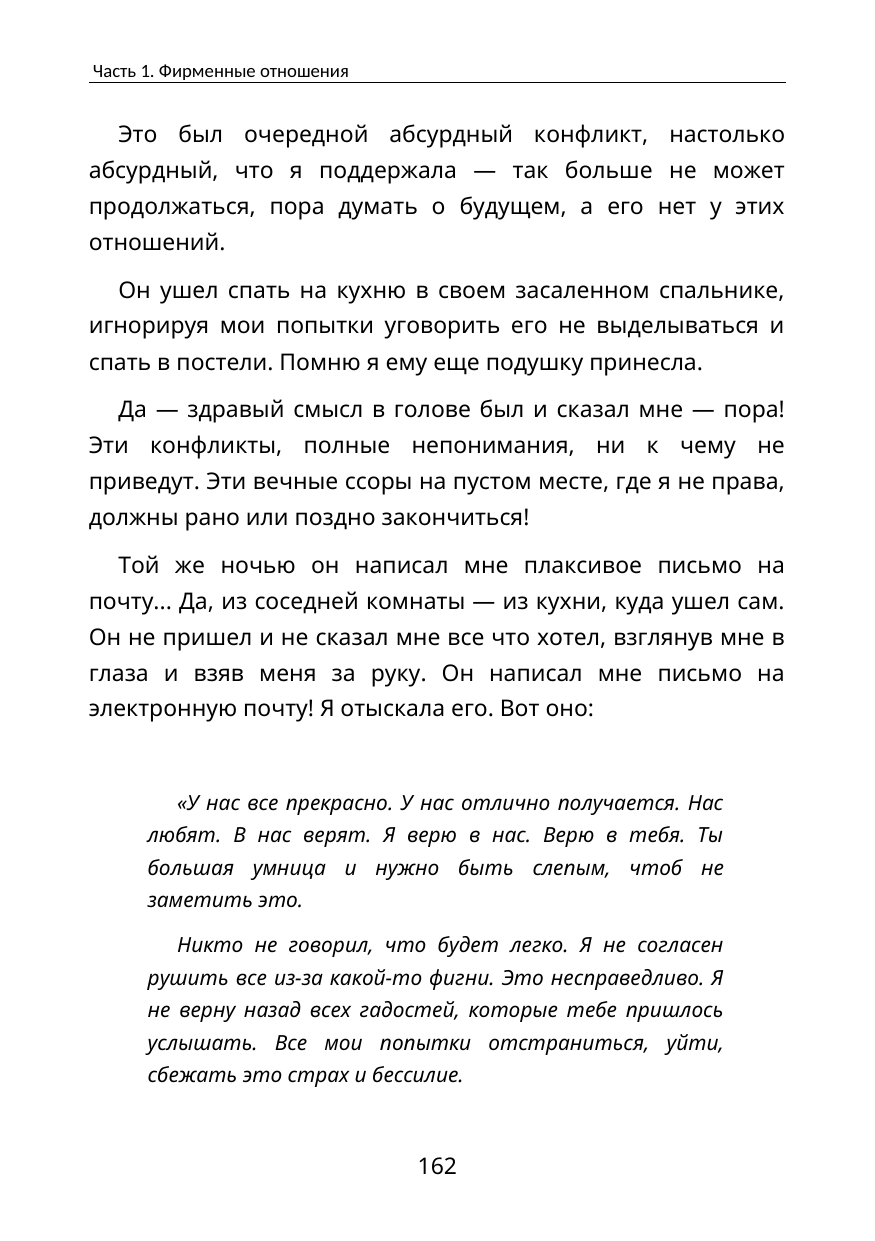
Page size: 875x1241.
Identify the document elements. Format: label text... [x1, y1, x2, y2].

text «У нас все прекрасно. У нас отлично получается. Нас любят. В нас верят. Я верю в нас. Верю в тебя. Ты большая умница и нужно быть слепым, чтоб не заметить это. [147, 788, 727, 914]
text Это был очередной абсурдный конфликт, настолько абсурдный, что я поддержала — так больше не может продолжаться, пора думать о будущем, а его нет у этих отношений. [88, 118, 786, 257]
text Той же ночью он написал мне плаксивое письмо на почту... Да, из соседней комнаты — из кухни, куда ушел сам. Он не пришел и не сказал мне все что хотел, взглянув мне в глаза и взяв меня за руку. Он написал мне письмо на электронную почту! Я отыскала его. Вот оно: [88, 549, 786, 724]
text Никто не говорил, что будет легко. Я не согласен рушить все из-за какой-то фигни. Это несправедливо. Я не верну назад всех гадостей, которые тебе пришлось услышать. Все мои попытки отстраниться, уйти, сбежать это страх и бессилие. [147, 930, 727, 1089]
text Он ушел спать на кухню в своем засаленном спальнике, игнорируя мои попытки уговорить его не выделываться и спать в постели. Помню я ему еще подушку принесла. [88, 273, 786, 377]
text Да — здравый смысл в голове был и сказал мне — пора! Эти конфликты, полные непонимания, ни к чему не приведут. Эти вечные ссоры на пустом месте, где я не права, должны рано или поздно закончиться! [88, 393, 786, 532]
